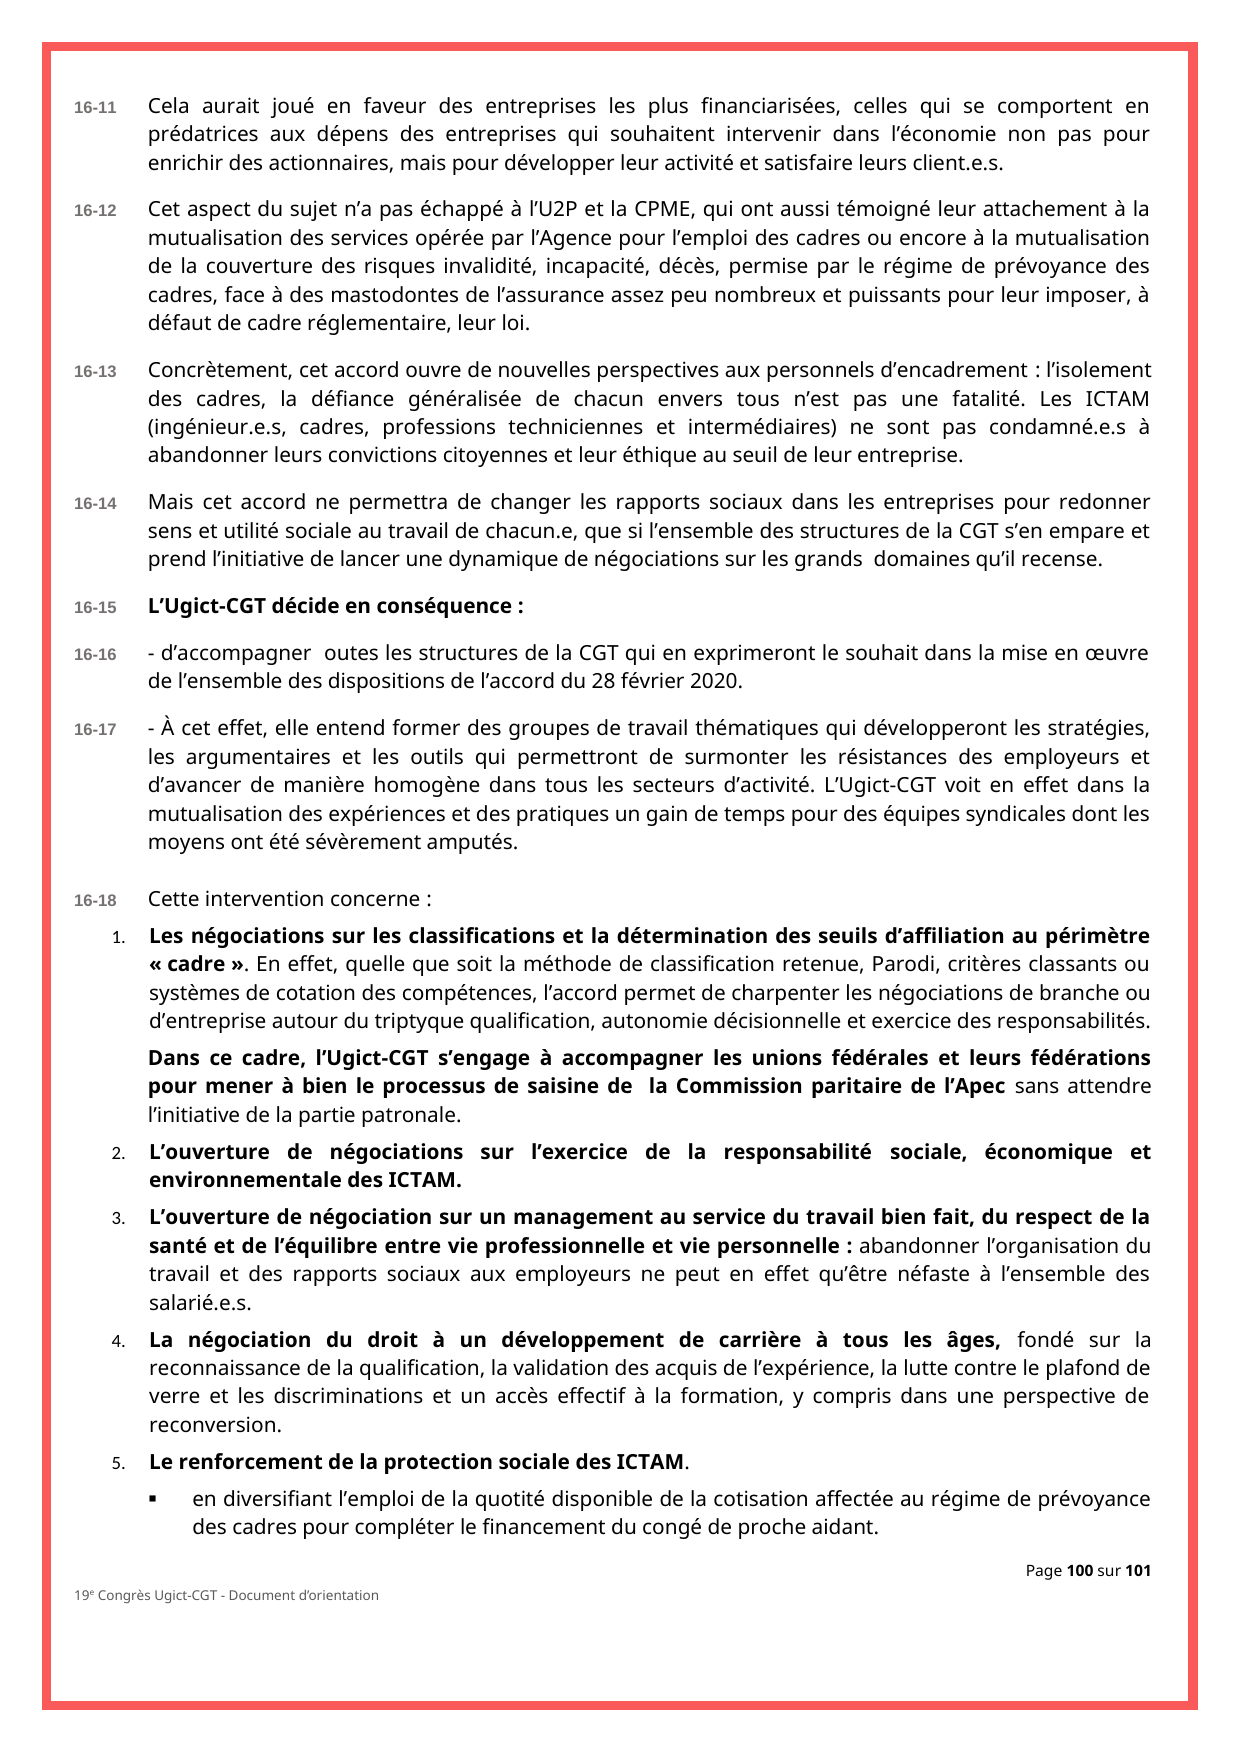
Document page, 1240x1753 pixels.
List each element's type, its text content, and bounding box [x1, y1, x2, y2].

list en diversifiant l’emploi de la quotité disponible de la cotisation affectée au régime de prévoyance des cadres pour compléter le financement du congé de proche aidant. [148, 1484, 1152, 1541]
list Cela aurait joué en faveur des entreprises les plus financiarisées, celles qui se comportent en prédatrices aux dépens des entreprises qui souhaitent intervenir dans l’économie non pas pour enrichir des actionnaires, mais pour développer leur activité et satisfaire leurs client.e.s. [74, 91, 1152, 176]
list L’Ugict-CGT décide en conséquence : [74, 591, 1152, 619]
list La négociation du droit à un développement de carrière à tous les âges, fondé sur la reconnaissance de la qualification, la validation des acquis de l’expérience, la lutte contre le plafond de verre et les discriminations et un accès effectif à la formation, y compris dans une perspective de reconversion. [111, 1325, 1152, 1438]
list Cet aspect du sujet n’a pas échappé à l’U2P et la CPME, qui ont aussi témoigné leur attachement à la mutualisation des services opérée par l’Agence pour l’emploi des cadres ou encore à la mutualisation de la couverture des risques invalidité, incapacité, décès, permise par le régime de prévoyance des cadres, face à des mastodontes de l’assurance assez peu nombreux et puissants pour leur imposer, à défaut de cadre réglementaire, leur loi. [74, 194, 1152, 337]
list L’ouverture de négociation sur un management au service du travail bien fait, du respect de la santé et de l’équilibre entre vie professionnelle et vie personnelle : abandonner l’organisation du travail et des rapports sociaux aux employeurs ne peut en effet qu’être néfaste à l’ensemble des salarié.e.s. [111, 1202, 1152, 1316]
list Mais cet accord ne permettra de changer les rapports sociaux dans les entreprises pour redonner sens et utilité sociale au travail de chacun.e, que si l’ensemble des structures de la CGT s’en empare et prend l’initiative de lancer une dynamique de négociations sur les grands domaines qu’il recense. [74, 487, 1152, 573]
list Concrètement, cet accord ouvre de nouvelles perspectives aux personnels d’encadrement : l’isolement des cadres, la défiance généralisée de chacun envers tous n’est pas une fatalité. Les ICTAM (ingénieur.e.s, cadres, professions techniciennes et intermédiaires) ne sont pas condamné.e.s à abandonner leurs convictions citoyennes et leur éthique au seuil de leur entreprise. [74, 355, 1152, 469]
list Cette intervention concerne : [74, 884, 1152, 912]
list Le renforcement de la protection sociale des ICTAM. [111, 1447, 1152, 1476]
list L’ouverture de négociations sur l’exercice de la responsabilité sociale, économique et environnementale des ICTAM. [111, 1137, 1152, 1194]
list - À cet effet, elle entend former des groupes de travail thématiques qui développeront les stratégies, les argumentaires et les outils qui permettront de surmonter les résistances des employeurs et d’avancer de manière homogène dans tous les secteurs d’activité. L’Ugict-CGT voit en effet dans la mutualisation des expériences et des pratiques un gain de temps pour des équipes syndicales dont les moyens ont été sévèrement amputés. [74, 713, 1152, 856]
list - d’accompagner outes les structures de la CGT qui en exprimeront le souhait dans la mise en œuvre de l’ensemble des dispositions de l’accord du 28 février 2020. [74, 638, 1152, 695]
text Dans ce cadre, l’Ugict-CGT s’engage à accompagner les unions fédérales et leurs fédérations pour mener à bien le processus de saisine de la Commission paritaire de l’Apec sans attendre l’initiative de la partie patronale. [148, 1043, 1152, 1128]
list Les négociations sur les classifications et la détermination des seuils d’affiliation au périmètre « cadre ». En effet, quelle que soit la méthode de classification retenue, Parodi, critères classants ou systèmes de cotation des compétences, l’accord permet de charpenter les négociations de branche ou d’entreprise autour du triptyque qualification, autonomie décisionnelle et exercice des responsabilités. [111, 921, 1152, 1035]
